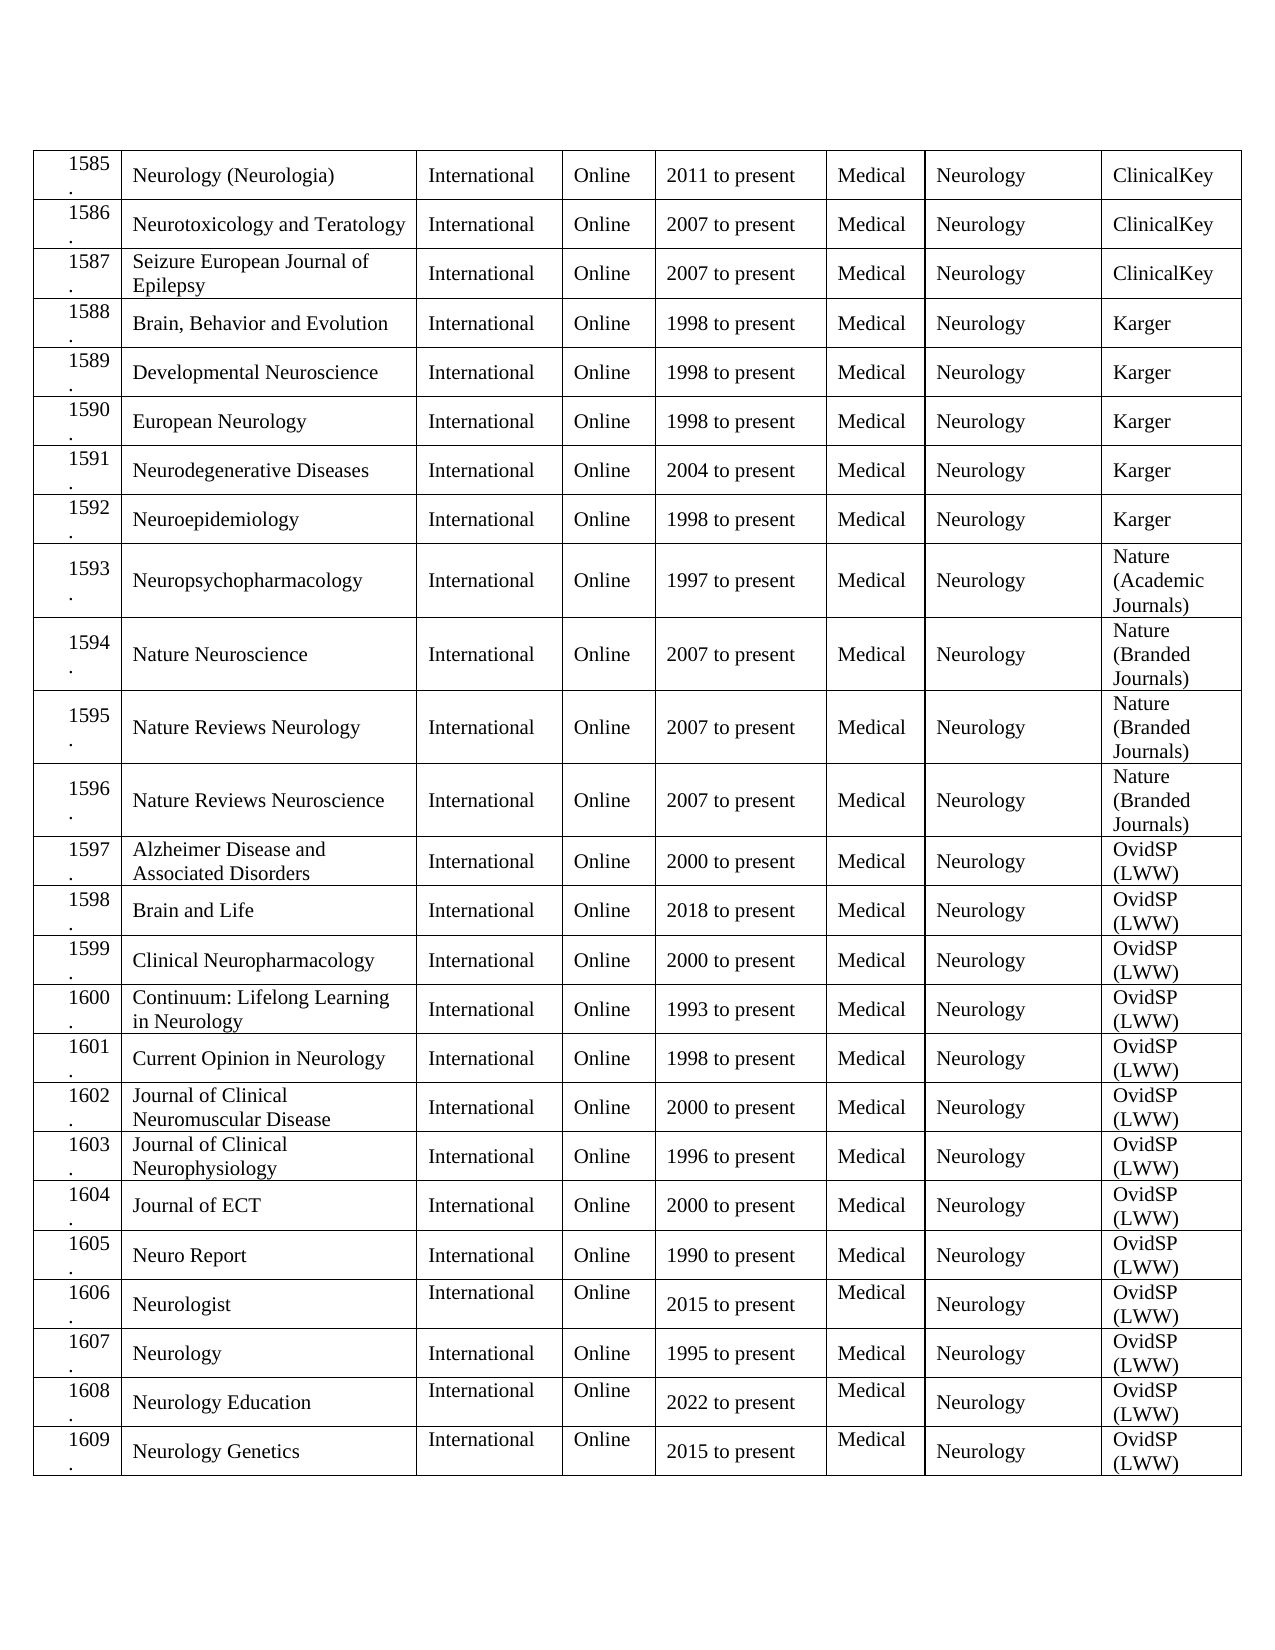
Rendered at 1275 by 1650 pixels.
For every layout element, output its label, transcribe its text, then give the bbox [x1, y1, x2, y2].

table_cell 2000 to present [656, 936, 826, 984]
table_cell Online [563, 1034, 655, 1082]
table_cell [34, 151, 121, 199]
table_cell International [417, 397, 562, 445]
table_cell Neurology [122, 1329, 416, 1377]
table_cell Neuro Report [122, 1231, 416, 1279]
table_cell Online [563, 618, 655, 690]
table_cell OvidSP (LWW) [1102, 1181, 1241, 1229]
table_cell Medical [827, 495, 924, 543]
table_cell Online [563, 1083, 655, 1131]
table_cell 1993 to present [656, 985, 826, 1033]
table_cell Medical [827, 446, 924, 494]
table_cell Medical [827, 544, 924, 617]
table_cell 2007 to present [656, 618, 826, 690]
table_cell [34, 886, 121, 934]
table_cell International [417, 1427, 562, 1475]
table_cell OvidSP (LWW) [1102, 936, 1241, 984]
table_cell 2015 to present [656, 1280, 826, 1328]
table_cell Medical [827, 886, 924, 934]
table_cell 1998 to present [656, 299, 826, 347]
table_cell European Neurology [122, 397, 416, 445]
table_cell 2000 to present [656, 1181, 826, 1229]
table_cell Medical [827, 985, 924, 1033]
table_cell Neurology [926, 691, 1101, 763]
table_cell Nature Reviews Neurology [122, 691, 416, 763]
table_cell [34, 446, 121, 494]
table_cell Neurology [926, 936, 1101, 984]
table_cell [34, 1329, 121, 1377]
table_cell [34, 936, 121, 984]
table_cell ClinicalKey [1102, 200, 1241, 248]
table_cell Neurology [926, 446, 1101, 494]
table_cell Neurology [926, 151, 1101, 199]
table_cell Karger [1102, 299, 1241, 347]
table_cell Medical [827, 1181, 924, 1229]
table_cell Medical [827, 249, 924, 297]
table_cell Neurology [926, 495, 1101, 543]
table_cell Medical [827, 1329, 924, 1377]
table_cell OvidSP (LWW) [1102, 1378, 1241, 1426]
table_cell Online [563, 1378, 655, 1426]
table_cell Medical [827, 691, 924, 763]
table_cell Online [563, 764, 655, 836]
table_cell [34, 544, 121, 617]
table_cell 1998 to present [656, 397, 826, 445]
table_cell Medical [827, 200, 924, 248]
table_cell Online [563, 1231, 655, 1279]
table_cell Alzheimer Disease and Associated Disorders [122, 837, 416, 885]
table_cell Medical [827, 1083, 924, 1131]
table_cell OvidSP (LWW) [1102, 1083, 1241, 1131]
table_cell Neurology [926, 200, 1101, 248]
table_cell Neurology [926, 1378, 1101, 1426]
table_cell ClinicalKey [1102, 249, 1241, 297]
table_cell International [417, 544, 562, 617]
table_cell Karger [1102, 495, 1241, 543]
table_cell International [417, 495, 562, 543]
table_cell Medical [827, 348, 924, 396]
table_cell Online [563, 1132, 655, 1180]
table_cell Medical [827, 299, 924, 347]
table_cell Neurology [926, 1034, 1101, 1082]
table_cell Karger [1102, 397, 1241, 445]
table_cell [34, 1083, 121, 1131]
table_cell 2015 to present [656, 1427, 826, 1475]
table_cell Nature (Branded Journals) [1102, 618, 1241, 690]
table_cell 2022 to present [656, 1378, 826, 1426]
table_cell Neurology [926, 1083, 1101, 1131]
table_cell Continuum: Lifelong Learning in Neurology [122, 985, 416, 1033]
table_cell [34, 1378, 121, 1426]
table_cell 1997 to present [656, 544, 826, 617]
table_cell Clinical Neuropharmacology [122, 936, 416, 984]
table_cell International [417, 1132, 562, 1180]
table_cell Nature Reviews Neuroscience [122, 764, 416, 836]
table_cell 1998 to present [656, 1034, 826, 1082]
table_cell [34, 495, 121, 543]
table_cell Online [563, 299, 655, 347]
table_cell [34, 1181, 121, 1229]
table_cell Online [563, 446, 655, 494]
table_cell Nature (Academic Journals) [1102, 544, 1241, 617]
table_cell Current Opinion in Neurology [122, 1034, 416, 1082]
table_cell Neurodegenerative Diseases [122, 446, 416, 494]
table_cell [34, 691, 121, 763]
table_cell [34, 1280, 121, 1328]
table_cell Neurology [926, 1231, 1101, 1279]
table_cell International [417, 1378, 562, 1426]
table_cell Online [563, 886, 655, 934]
table_cell [34, 200, 121, 248]
table_cell International [417, 299, 562, 347]
table_cell ClinicalKey [1102, 151, 1241, 199]
table_cell 2004 to present [656, 446, 826, 494]
table_cell OvidSP (LWW) [1102, 1280, 1241, 1328]
table_cell 2007 to present [656, 249, 826, 297]
table_cell Neurology [926, 618, 1101, 690]
table_cell Journal of Clinical Neuromuscular Disease [122, 1083, 416, 1131]
table_cell [34, 299, 121, 347]
table_cell Neurology [926, 1427, 1101, 1475]
table_cell Neurotoxicology and Teratology [122, 200, 416, 248]
table_cell Medical [827, 936, 924, 984]
table_cell 1995 to present [656, 1329, 826, 1377]
table_cell International [417, 348, 562, 396]
table_cell 2000 to present [656, 1083, 826, 1131]
table_cell OvidSP (LWW) [1102, 886, 1241, 934]
table_cell Online [563, 985, 655, 1033]
table_cell Neurology [926, 1280, 1101, 1328]
table_cell Neurology [926, 544, 1101, 617]
table_cell Neurology [926, 1181, 1101, 1229]
table_cell International [417, 936, 562, 984]
table_cell OvidSP (LWW) [1102, 837, 1241, 885]
table_cell Developmental Neuroscience [122, 348, 416, 396]
table_cell Neurology [926, 348, 1101, 396]
table_cell Online [563, 348, 655, 396]
table_cell OvidSP (LWW) [1102, 1427, 1241, 1475]
table_cell Medical [827, 837, 924, 885]
table_cell International [417, 249, 562, 297]
table_cell [34, 1132, 121, 1180]
table_cell International [417, 764, 562, 836]
table_cell International [417, 151, 562, 199]
table_cell OvidSP (LWW) [1102, 1329, 1241, 1377]
table_cell 1998 to present [656, 348, 826, 396]
table_cell Online [563, 691, 655, 763]
table_cell Online [563, 151, 655, 199]
table_cell 2007 to present [656, 691, 826, 763]
table_cell Nature (Branded Journals) [1102, 691, 1241, 763]
table_cell International [417, 1329, 562, 1377]
table_cell Medical [827, 1378, 924, 1426]
table_cell Online [563, 397, 655, 445]
table_cell OvidSP (LWW) [1102, 1034, 1241, 1082]
table_cell Neurology (Neurologia) [122, 151, 416, 199]
table_cell Online [563, 1181, 655, 1229]
table_cell Online [563, 1280, 655, 1328]
table_cell International [417, 1181, 562, 1229]
table_cell OvidSP (LWW) [1102, 1132, 1241, 1180]
table_cell Online [563, 936, 655, 984]
table_cell International [417, 1034, 562, 1082]
table_cell Online [563, 1427, 655, 1475]
table_cell 2011 to present [656, 151, 826, 199]
table_cell 2018 to present [656, 886, 826, 934]
table_cell OvidSP (LWW) [1102, 985, 1241, 1033]
table_cell 1996 to present [656, 1132, 826, 1180]
table_cell 1998 to present [656, 495, 826, 543]
table_cell Medical [827, 1034, 924, 1082]
table_cell 2007 to present [656, 764, 826, 836]
table_cell [34, 985, 121, 1033]
table_cell Online [563, 200, 655, 248]
table_cell Medical [827, 151, 924, 199]
table_cell Journal of Clinical Neurophysiology [122, 1132, 416, 1180]
table_cell International [417, 446, 562, 494]
table_cell Neurology [926, 886, 1101, 934]
table_cell Medical [827, 1132, 924, 1180]
table_cell [34, 1427, 121, 1475]
table_cell Medical [827, 1280, 924, 1328]
table_cell International [417, 837, 562, 885]
table_cell Online [563, 1329, 655, 1377]
table_cell Neurology [926, 985, 1101, 1033]
table_cell 2000 to present [656, 837, 826, 885]
table_cell [34, 1231, 121, 1279]
table_cell 1990 to present [656, 1231, 826, 1279]
table_cell International [417, 886, 562, 934]
table_cell [34, 397, 121, 445]
table_cell Online [563, 544, 655, 617]
table_cell Nature (Branded Journals) [1102, 764, 1241, 836]
table_cell Neurologist [122, 1280, 416, 1328]
table_cell Online [563, 837, 655, 885]
table_cell [34, 764, 121, 836]
table_cell [34, 618, 121, 690]
table_cell Neurology [926, 1132, 1101, 1180]
table_cell Neurology Education [122, 1378, 416, 1426]
table_cell Neuropsychopharmacology [122, 544, 416, 617]
table_cell [34, 348, 121, 396]
table_cell International [417, 1231, 562, 1279]
table_cell International [417, 200, 562, 248]
table_cell International [417, 1280, 562, 1328]
table_cell Neurology [926, 764, 1101, 836]
table_cell [34, 837, 121, 885]
table_cell [34, 249, 121, 297]
table_cell Medical [827, 764, 924, 836]
table_cell [34, 1034, 121, 1082]
table_cell Brain, Behavior and Evolution [122, 299, 416, 347]
table_cell Karger [1102, 348, 1241, 396]
table_cell Seizure European Journal of Epilepsy [122, 249, 416, 297]
table_cell International [417, 691, 562, 763]
table_cell Online [563, 249, 655, 297]
table_cell Journal of ECT [122, 1181, 416, 1229]
table_cell Neurology [926, 249, 1101, 297]
table_cell Neurology [926, 837, 1101, 885]
table_cell Neuroepidemiology [122, 495, 416, 543]
table_cell Medical [827, 1231, 924, 1279]
table_cell Neurology [926, 397, 1101, 445]
table_cell International [417, 985, 562, 1033]
table_cell Neurology Genetics [122, 1427, 416, 1475]
table_cell Medical [827, 397, 924, 445]
table_cell Neurology [926, 1329, 1101, 1377]
table_cell 2007 to present [656, 200, 826, 248]
table_cell Nature Neuroscience [122, 618, 416, 690]
table_cell International [417, 1083, 562, 1131]
table_cell Neurology [926, 299, 1101, 347]
table_cell Medical [827, 1427, 924, 1475]
table_cell Medical [827, 618, 924, 690]
table_cell International [417, 618, 562, 690]
table_cell Brain and Life [122, 886, 416, 934]
table_cell OvidSP (LWW) [1102, 1231, 1241, 1279]
table_cell Online [563, 495, 655, 543]
table_cell Karger [1102, 446, 1241, 494]
